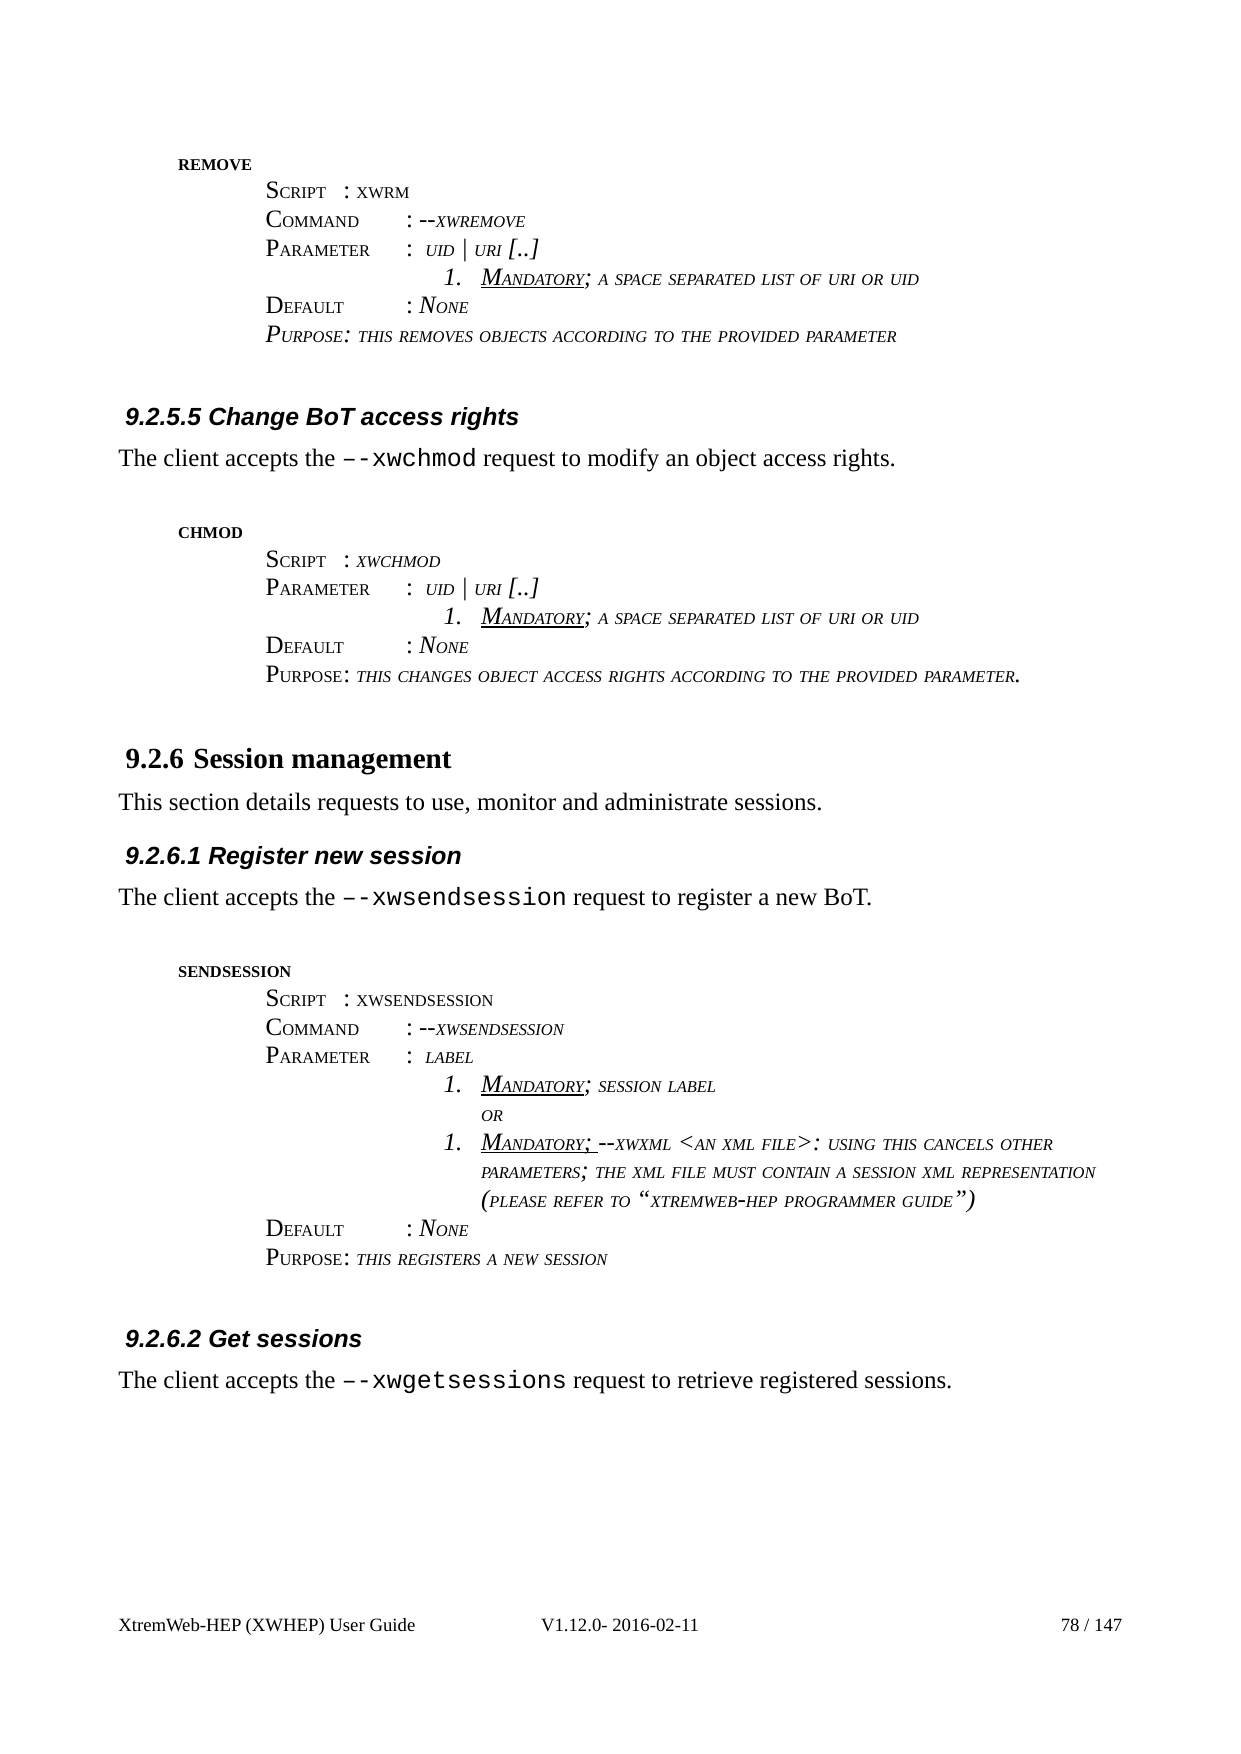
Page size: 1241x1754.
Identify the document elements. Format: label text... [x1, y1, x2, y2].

subtitle Register new session [118, 841, 1122, 869]
text Command : --xwsendsession [265, 1012, 1122, 1040]
text Parameter : label [265, 1040, 1122, 1069]
text remove [178, 147, 1122, 176]
text Default : None [265, 291, 1122, 319]
list Mandatory; a space separated list of uri or uid [443, 601, 1122, 630]
text Parameter : uid | uri [..] [265, 572, 1122, 601]
text chmod [178, 515, 1122, 544]
text Command : --xwremove [265, 204, 1122, 233]
text Script : xwrm [265, 176, 1122, 204]
text Parameter : uid | uri [..] [265, 233, 1122, 262]
subtitle Get sessions [118, 1324, 1122, 1353]
text The client accepts the –-xwgetsessions request to retrieve registered sessions. [118, 1365, 1122, 1396]
list or [443, 1098, 1122, 1127]
text The client accepts the –-xwchmod request to modify an object access rights. [118, 443, 1122, 474]
list Mandatory; --xwxml <an xml file>: using this cancels other parameters; the xml file must contain a session xml representation (please refer to “xtremweb-hep programmer guide”) [443, 1127, 1122, 1213]
subtitle Session management [118, 741, 1122, 775]
text Script : xwchmod [265, 544, 1122, 572]
text This section details requests to use, monitor and administrate sessions. [118, 787, 1122, 816]
text Purpose : this changes object access rights according to the provided parameter. [265, 659, 1122, 687]
text The client accepts the –-xwsendsession request to register a new BoT. [118, 882, 1122, 913]
list Mandatory; session label [443, 1069, 1122, 1098]
text Script : xwsendsession [265, 983, 1122, 1012]
text Default : None [265, 630, 1122, 659]
text Default : None [265, 1213, 1122, 1242]
list Mandatory; a space separated list of uri or uid [443, 262, 1122, 291]
text Purpose : this registers a new session [265, 1242, 1122, 1270]
subtitle Change BoT access rights [118, 402, 1122, 430]
text Purpose : this removes objects according to the provided parameter [265, 319, 1122, 348]
text sendsession [178, 954, 1122, 983]
